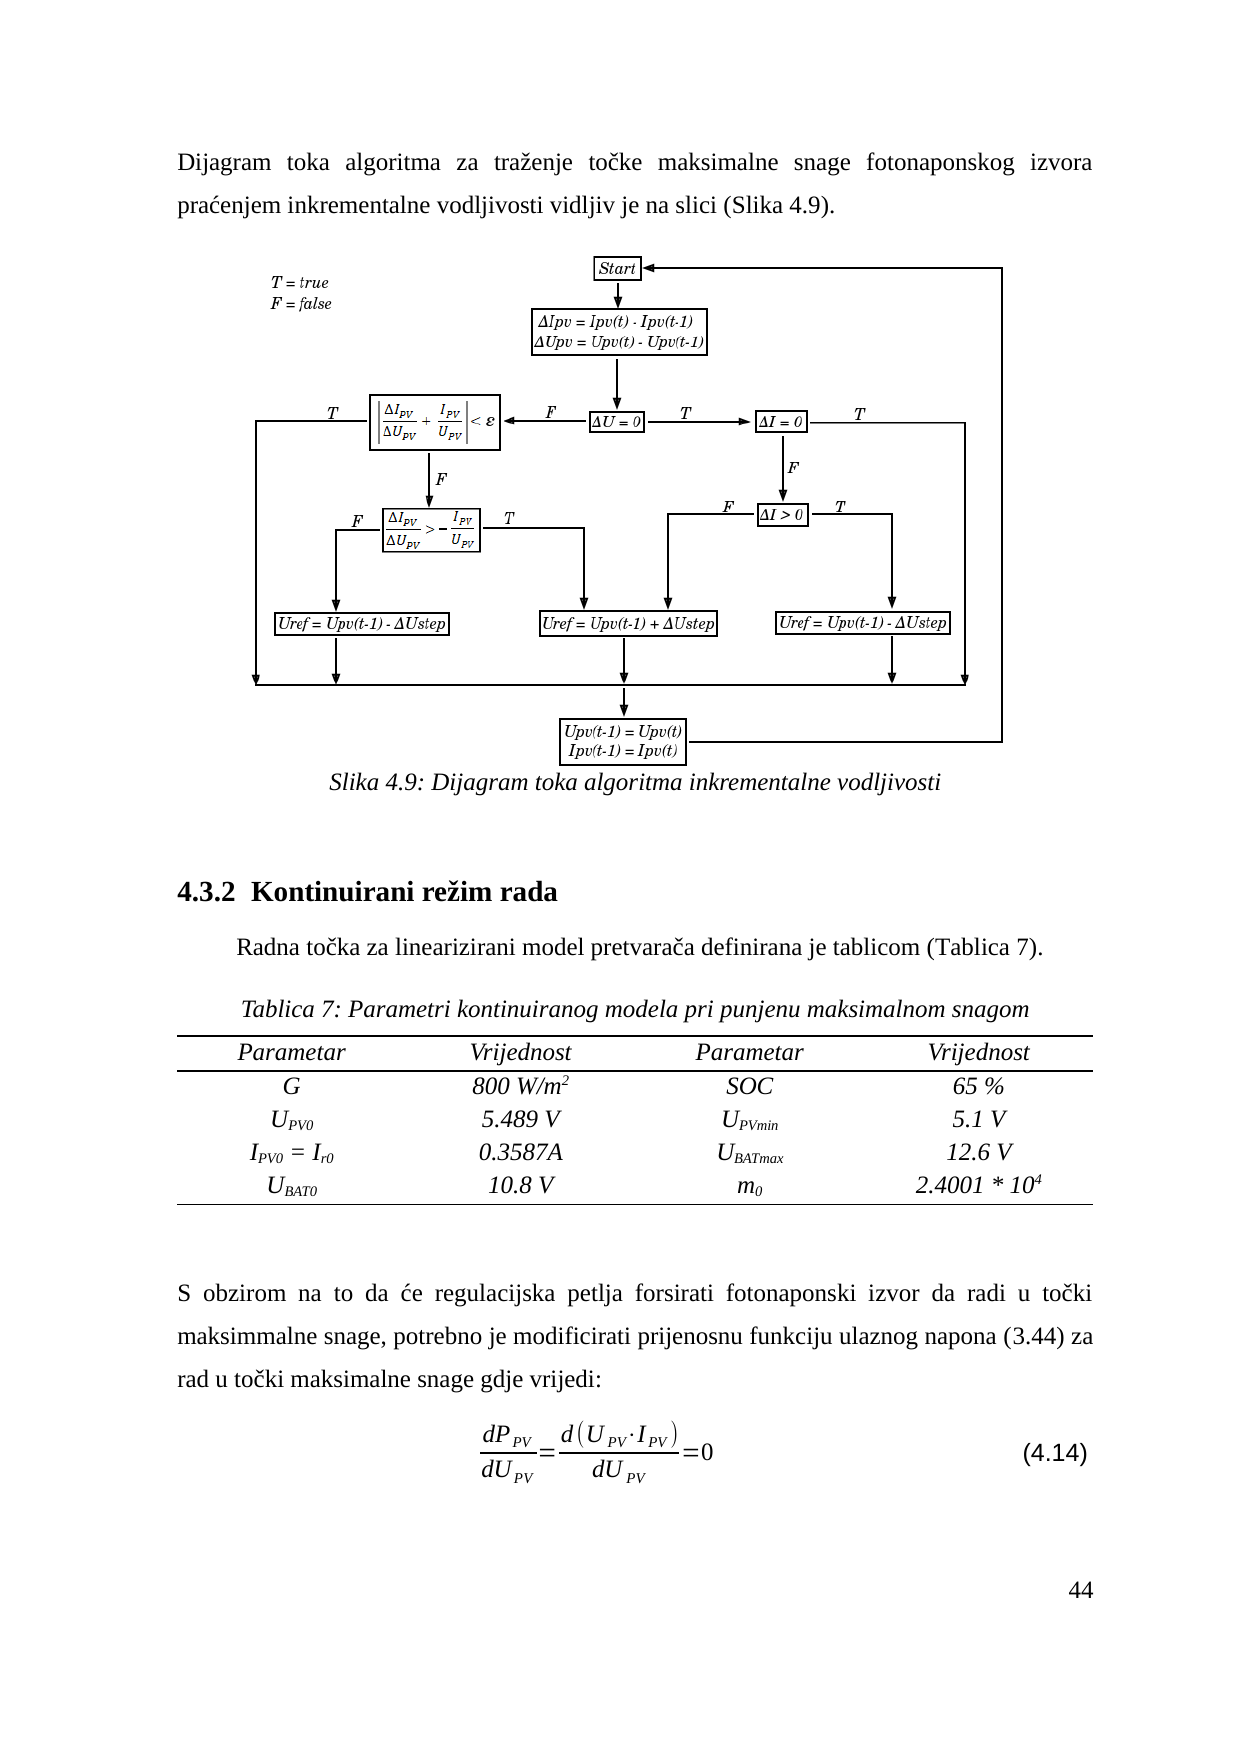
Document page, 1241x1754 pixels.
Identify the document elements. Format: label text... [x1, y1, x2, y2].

table_cell 65 % [864, 1072, 1093, 1104]
table_cell 800 W/m2 [406, 1072, 635, 1104]
table_cell G [177, 1072, 406, 1104]
table_cell UBATmax [635, 1138, 864, 1171]
text Dijagram toka algoritma za traženje točke maksimalne snage fotonaponskog izvora praćenjem inkrementalne vodljivosti vidljiv je na slici (Slika 4.9). [177, 147, 1093, 219]
table_cell m0 [635, 1171, 864, 1203]
table_cell 5.1 V [864, 1105, 1093, 1137]
table_cell SOC [635, 1072, 864, 1104]
text Tablica 7: Parametri kontinuiranog modela pri punjenu maksimalnom snagom [177, 994, 1093, 1023]
subtitle Kontinuirani režim rada [177, 874, 1093, 908]
text Radna točka za linearizirani model pretvarača definirana je tablicom (Tablica 7). [177, 932, 1093, 961]
table_cell UBAT0 [177, 1171, 406, 1203]
table_header Vrijednost [864, 1037, 1093, 1070]
table_cell 12.6 V [864, 1138, 1093, 1171]
table_header [177, 1414, 1015, 1496]
table_cell 2.4001 * 104 [864, 1171, 1093, 1203]
table_cell 0.3587A [406, 1138, 635, 1171]
table_cell 5.489 V [406, 1105, 635, 1137]
table_cell 10.8 V [406, 1171, 635, 1203]
table_cell UPV0 [177, 1105, 406, 1137]
table_header (4.14) [1015, 1414, 1093, 1496]
text S obzirom na to da će regulacijska petlja forsirati fotonaponski izvor da radi u točki maksimmalne snage, potrebno je modificirati prijenosnu funkciju ulaznog napona (3.44) za rad u točki maksimalne snage gdje vrijedi: [177, 1278, 1093, 1393]
table_header Parametar [177, 1037, 406, 1070]
text Slika 4.9: Dijagram toka algoritma inkrementalne vodljivosti [177, 768, 1093, 796]
table_header Parametar [635, 1037, 864, 1070]
picture [177, 251, 1094, 768]
table_cell UPVmin [635, 1105, 864, 1137]
table_cell IPV0 = Ir0 [177, 1138, 406, 1171]
table_header Vrijednost [406, 1037, 635, 1070]
